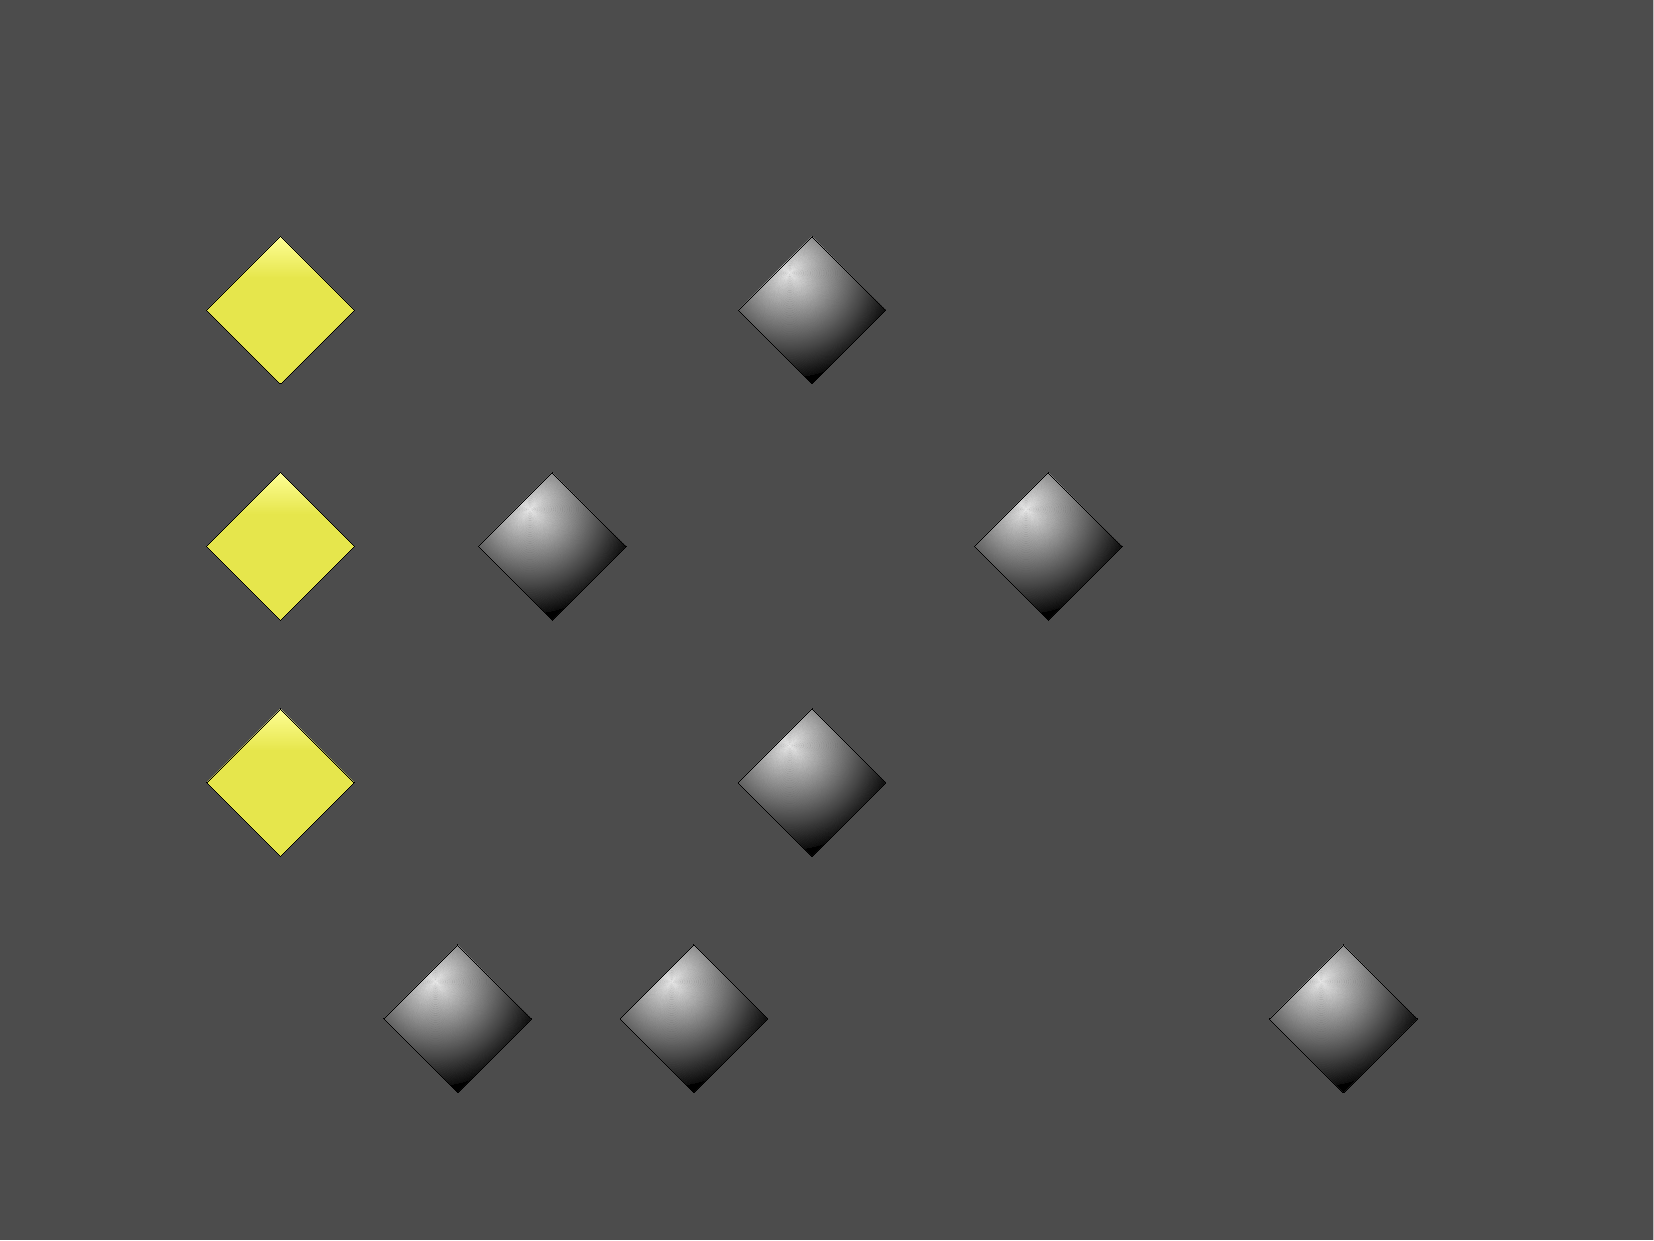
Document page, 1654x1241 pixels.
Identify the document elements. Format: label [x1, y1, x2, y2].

text_box [206, 236, 355, 384]
text_box [1269, 944, 1418, 1093]
text_box [206, 472, 355, 621]
text_box [738, 708, 886, 857]
text_box [974, 472, 1123, 621]
text_box [383, 944, 532, 1093]
text_box [206, 708, 355, 857]
text_box [478, 472, 627, 621]
text_box [620, 944, 768, 1093]
text_box [738, 236, 886, 384]
